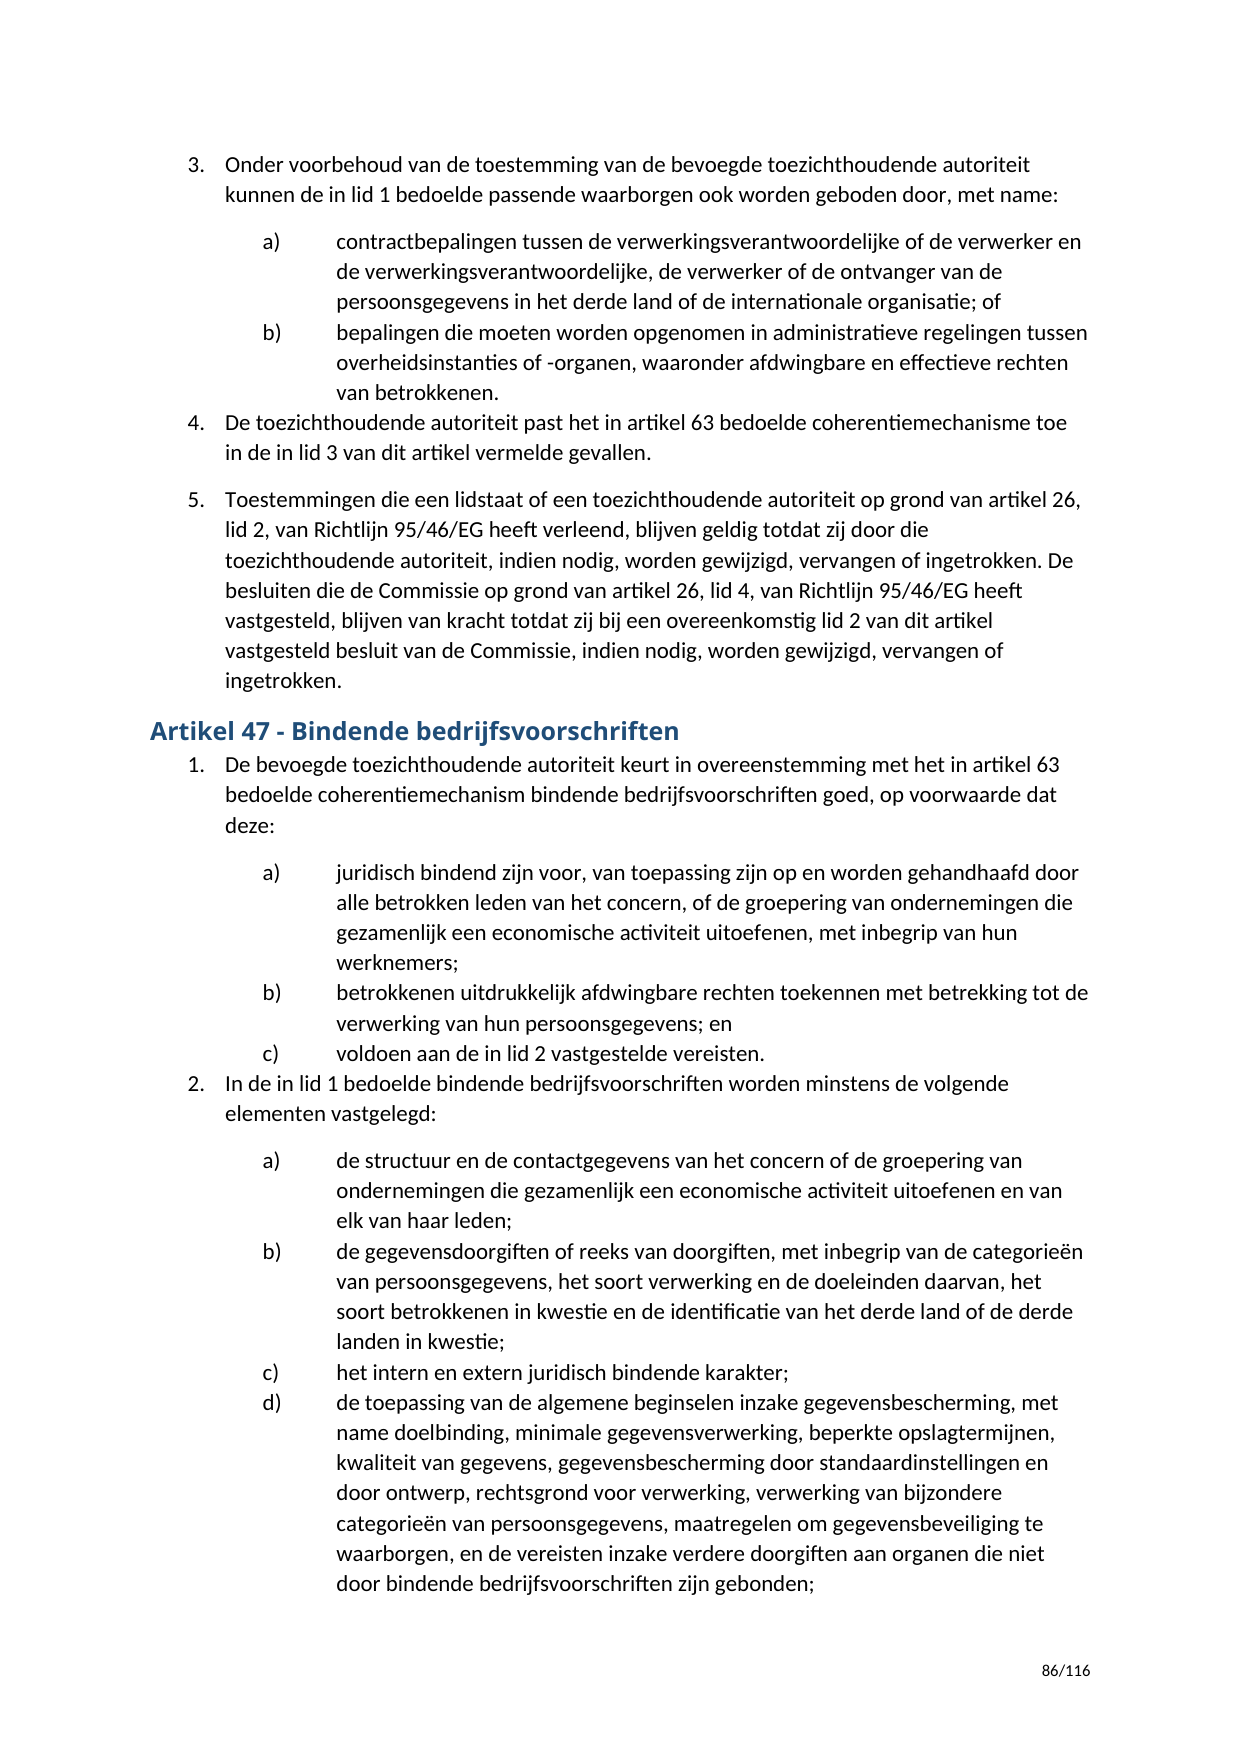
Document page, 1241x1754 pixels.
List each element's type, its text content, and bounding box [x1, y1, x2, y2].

list voldoen aan de in lid 2 vastgestelde vereisten. [262, 1039, 1090, 1067]
list bepalingen die moeten worden opgenomen in administratieve regelingen tussen overheidsinstanties of -organen, waaronder afdwingbare en effectieve rechten van betrokkenen. [262, 318, 1090, 406]
list contractbepalingen tussen de verwerkingsverantwoordelijke of de verwerker en de verwerkingsverantwoordelijke, de verwerker of de ontvanger van de persoonsgegevens in het derde land of de internationale organisatie; of [262, 227, 1090, 316]
list de toepassing van de algemene beginselen inzake gegevensbescherming, met name doelbinding, minimale gegevensverwerking, beperkte opslagtermijnen, kwaliteit van gegevens, gegevensbescherming door standaardinstellingen en door ontwerp, rechtsgrond voor verwerking, verwerking van bijzondere categorieën van persoonsgegevens, maatregelen om gegevensbeveiliging te waarborgen, en de vereisten inzake verdere doorgiften aan organen die niet door bindende bedrijfsvoorschriften zijn gebonden; [262, 1388, 1090, 1597]
list Toestemmingen die een lidstaat of een toezichthoudende autoriteit op grond van artikel 26, lid 2, van Richtlijn 95/46/EG heeft verleend, blijven geldig totdat zij door die toezichthoudende autoriteit, indien nodig, worden gewijzigd, vervangen of ingetrokken. De besluiten die de Commissie op grond van artikel 26, lid 4, van Richtlijn 95/46/EG heeft vastgesteld, blijven van kracht totdat zij bij een overeenkomstig lid 2 van dit artikel vastgesteld besluit van de Commissie, indien nodig, worden gewijzigd, vervangen of ingetrokken. [187, 485, 1090, 695]
list de structuur en de contactgegevens van het concern of de groepering van ondernemingen die gezamenlijk een economische activiteit uitoefenen en van elk van haar leden; [262, 1146, 1090, 1234]
list juridisch bindend zijn voor, van toepassing zijn op en worden gehandhaafd door alle betrokken leden van het concern, of de groepering van ondernemingen die gezamenlijk een economische activiteit uitoefenen, met inbegrip van hun werknemers; [262, 858, 1090, 976]
list betrokkenen uitdrukkelijk afdwingbare rechten toekennen met betrekking tot de verwerking van hun persoonsgegevens; en [262, 978, 1090, 1037]
list de gegevensdoorgiften of reeks van doorgiften, met inbegrip van de categorieën van persoonsgegevens, het soort verwerking en de doeleinden daarvan, het soort betrokkenen in kwestie en de identificatie van het derde land of de derde landen in kwestie; [262, 1237, 1090, 1355]
list De bevoegde toezichthoudende autoriteit keurt in overeenstemming met het in artikel 63 bedoelde coherentiemechanism bindende bedrijfsvoorschriften goed, op voorwaarde dat deze: [187, 750, 1090, 839]
list Onder voorbehoud van de toestemming van de bevoegde toezichthoudende autoriteit kunnen de in lid 1 bedoelde passende waarborgen ook worden geboden door, met name: [187, 150, 1090, 208]
subtitle Artikel 47 - Bindende bedrijfsvoorschriften [150, 713, 1090, 748]
list De toezichthoudende autoriteit past het in artikel 63 bedoelde coherentiemechanisme toe in de in lid 3 van dit artikel vermelde gevallen. [187, 408, 1090, 467]
list het intern en extern juridisch bindende karakter; [262, 1358, 1090, 1386]
list In de in lid 1 bedoelde bindende bedrijfsvoorschriften worden minstens de volgende elementen vastgelegd: [187, 1069, 1090, 1127]
